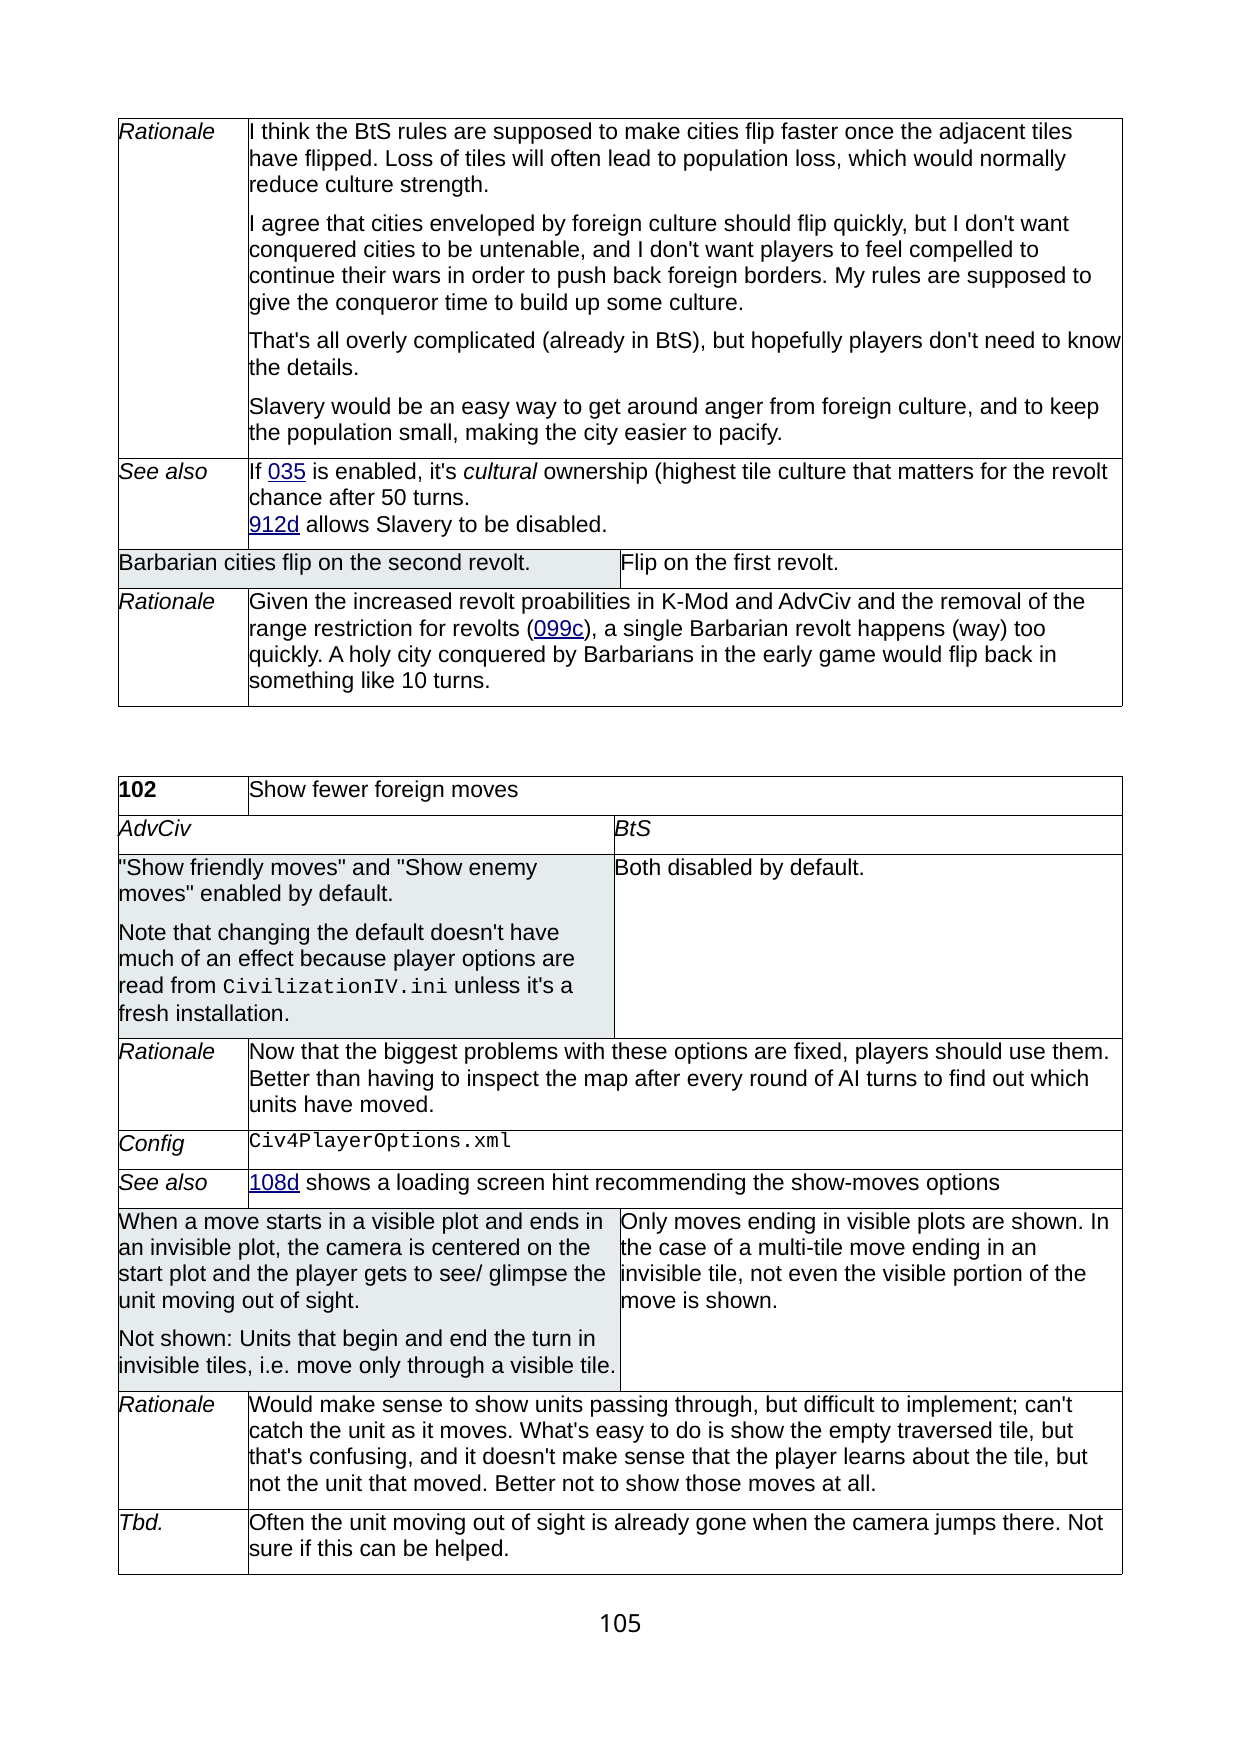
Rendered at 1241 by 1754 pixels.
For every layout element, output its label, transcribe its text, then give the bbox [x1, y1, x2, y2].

table_cell Given the increased revolt proabilities in K-Mod and AdvCiv and the removal of the range restriction for revolts (099c), a single Barbarian revolt happens (way) too quickly. A holy city conquered by Barbarians in the early game would flip back in something like 10 turns. [249, 589, 1122, 706]
table_cell AdvCiv [119, 816, 614, 854]
table_cell 108d shows a loading screen hint recommending the show-moves options [249, 1170, 1122, 1207]
table_cell Both disabled by default. [615, 855, 1122, 1038]
table_cell Rationale [119, 119, 248, 458]
table_cell Rationale [119, 589, 248, 706]
table_cell BtS [615, 816, 1122, 854]
table_cell Now that the biggest problems with these options are fixed, players should use them. Better than having to inspect the map after every round of AI turns to find out which units have moved. [249, 1039, 1122, 1130]
table_cell "Show friendly moves" and "Show enemy moves" enabled by default. Note that changing the default doesn't have much of an effect because player options are read from CivilizationIV.ini unless it's a fresh installation. [119, 855, 614, 1038]
table_cell I think the BtS rules are supposed to make cities flip faster once the adjacent tiles have flipped. Loss of tiles will often lead to population loss, which would normally reduce culture strength. I agree that cities enveloped by foreign culture should flip quickly, but I don't want conquered cities to be untenable, and I don't want players to feel compelled to continue their wars in order to push back foreign borders. My rules are supposed to give the conqueror time to build up some culture. That's all overly complicated (already in BtS), but hopefully players don't need to know the details. Slavery would be an easy way to get around anger from foreign culture, and to keep the population small, making the city easier to pacify. [249, 119, 1122, 458]
table_cell Tbd. [119, 1510, 248, 1574]
table_cell See also [119, 1170, 248, 1207]
table_cell If 035 is enabled, it's cultural ownership (highest tile culture that matters for the revolt chance after 50 turns. 912d allows Slavery to be disabled. [249, 459, 1122, 549]
table_cell Barbarian cities flip on the second revolt. [119, 550, 620, 588]
table_cell Would make sense to show units passing through, but difficult to implement; can't catch the unit as it moves. What's easy to do is show the empty traversed tile, but that's confusing, and it doesn't make sense that the player learns about the tile, but not the unit that moved. Better not to show those moves at all. [249, 1392, 1122, 1508]
table_cell Config [119, 1131, 248, 1169]
table_cell When a move starts in a visible plot and ends in an invisible plot, the camera is centered on the start plot and the player gets to see/ glimpse the unit moving out of sight. Not shown: Units that begin and end the turn in invisible tiles, i.e. move only through a visible tile. [119, 1209, 620, 1391]
table_cell Only moves ending in visible plots are shown. In the case of a multi-tile move ending in an invisible tile, not even the visible portion of the move is shown. [621, 1209, 1122, 1391]
table_cell Flip on the first revolt. [621, 550, 1122, 588]
table_cell Civ4PlayerOptions.xml [249, 1131, 1122, 1169]
table_cell See also [119, 459, 248, 549]
table_header Show fewer foreign moves [249, 777, 1122, 815]
table_cell Rationale [119, 1392, 248, 1508]
table_header 102 [119, 777, 248, 815]
table_cell Often the unit moving out of sight is already gone when the camera jumps there. Not sure if this can be helped. [249, 1510, 1122, 1574]
table_cell Rationale [119, 1039, 248, 1130]
